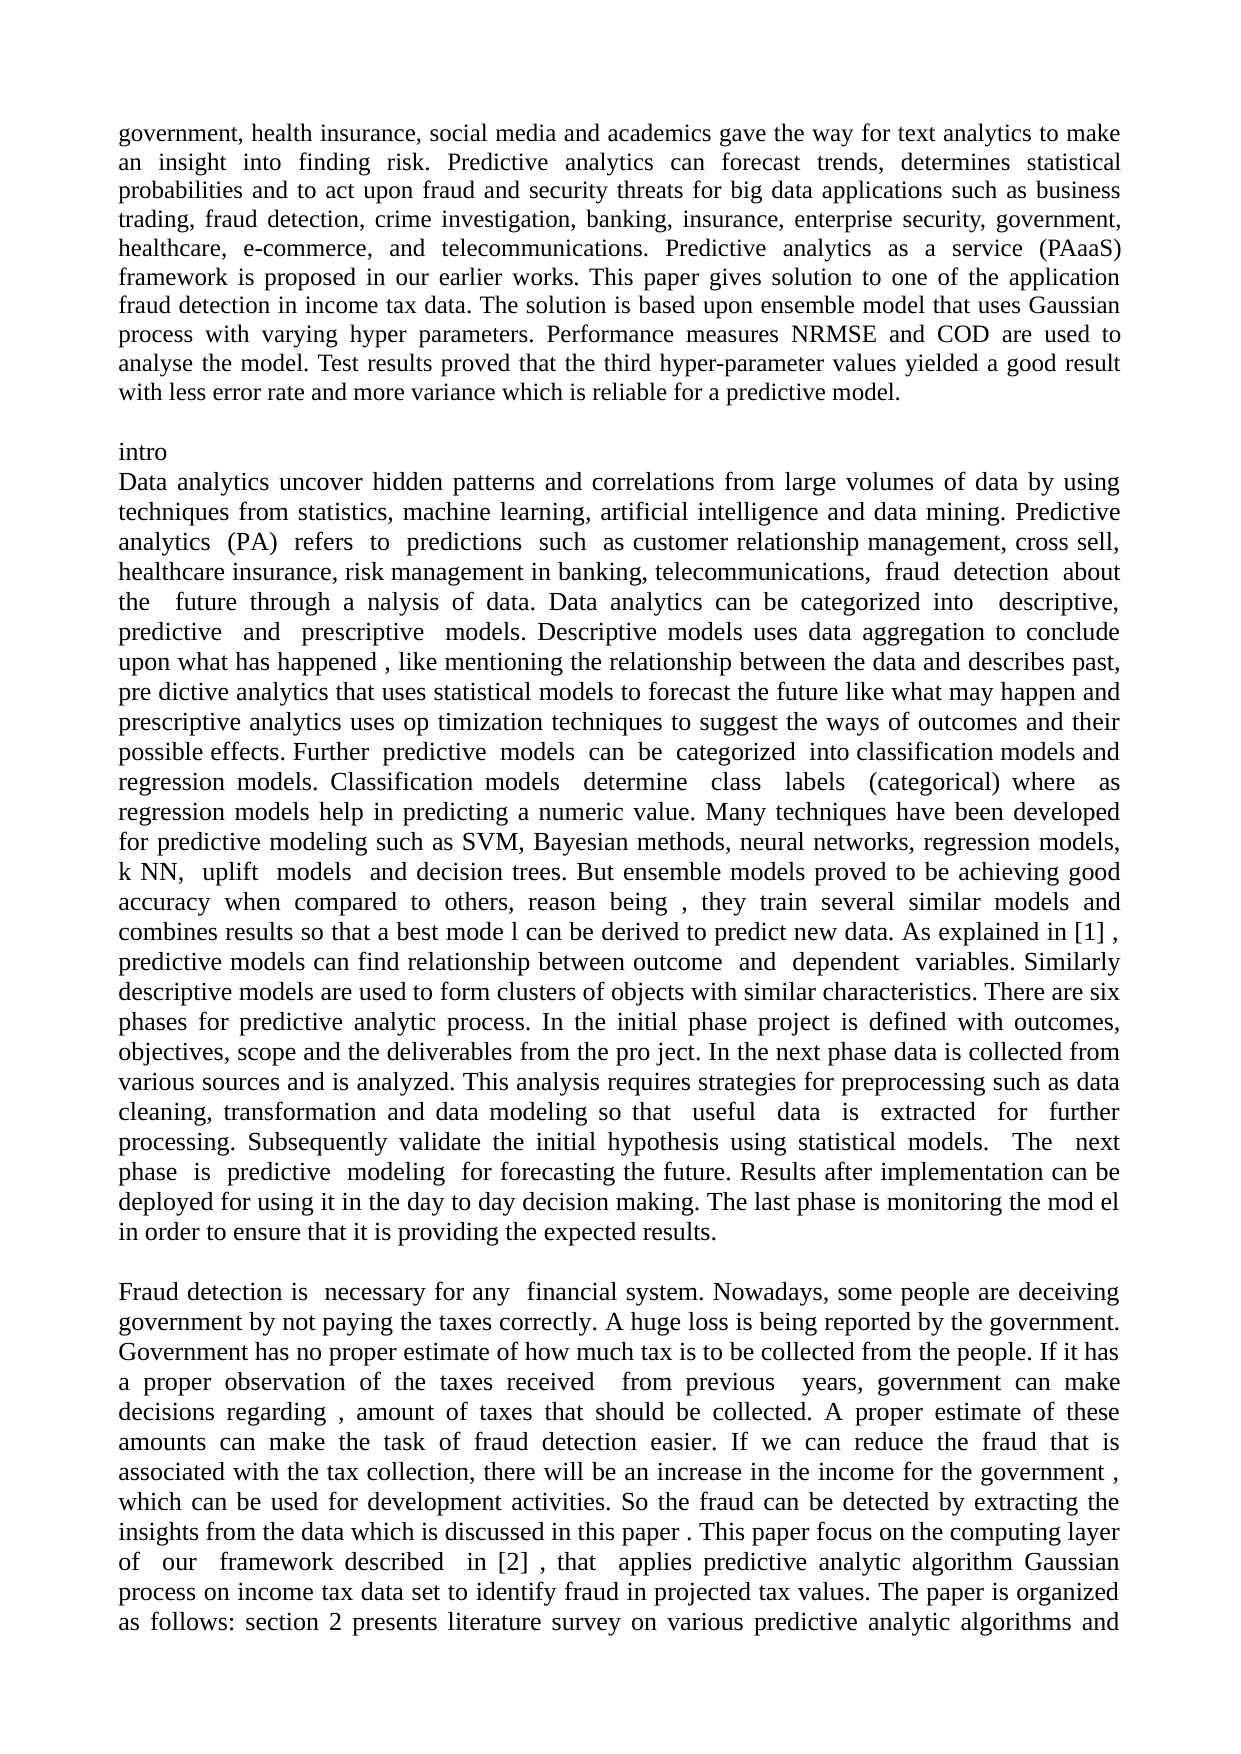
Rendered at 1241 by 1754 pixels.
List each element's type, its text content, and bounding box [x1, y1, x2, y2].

text Data analytics uncover hidden patterns and correlations from large volumes of data by using techniques from statistics, machine learning, artificial intelligence and data mining. Predictive analytics (PA) refers to predictions such as customer relationship management, cross sell, healthcare insurance, risk management in banking, telecommunications, fraud detection about the future through a nalysis of data. Data analytics can be categorized into descriptive, predictive and prescriptive models. Descriptive models uses data aggregation to conclude upon what has happened , like mentioning the relationship between the data and describes past, pre dictive analytics that uses statistical models to forecast the future like what may happen and prescriptive analytics uses op timization techniques to suggest the ways of outcomes and their possible effects. Further predictive models can be categorized into classification models and regression models. Classification models determine class labels (categorical) where as regression models help in predicting a numeric value. Many techniques have been developed for predictive modeling such as SVM, Bayesian methods, neural networks, regression models, k NN, uplift models and decision trees. But ensemble models proved to be achieving good accuracy when compared to others, reason being , they train several similar models and combines results so that a best mode l can be derived to predict new data. As explained in [1] , predictive models can find relationship between outcome and dependent variables. Similarly descriptive models are used to form clusters of objects with similar characteristics. There are six phases for predictive analytic process. In the initial phase project is defined with outcomes, objectives, scope and the deliverables from the pro ject. In the next phase data is collected from various sources and is analyzed. This analysis requires strategies for preprocessing such as data cleaning, transformation and data modeling so that useful data is extracted for further processing. Subsequently validate the initial hypothesis using statistical models. The next phase is predictive modeling for forecasting the future. Results after implementation can be deployed for using it in the day to day decision making. The last phase is monitoring the mod el in order to ensure that it is providing the expected results. [118, 466, 1122, 1246]
text government, health insurance, social media and academics gave the way for text analytics to make an insight into finding risk. Predictive analytics can forecast trends, determines statistical probabilities and to act upon fraud and security threats for big data applications such as business trading, fraud detection, crime investigation, banking, insurance, enterprise security, government, healthcare, e-commerce, and telecommunications. Predictive analytics as a service (PAaaS) framework is proposed in our earlier works. This paper gives solution to one of the application fraud detection in income tax data. The solution is based upon ensemble model that uses Gaussian process with varying hyper parameters. Performance measures NRMSE and COD are used to analyse the model. Test results proved that the third hyper-parameter values yielded a good result with less error rate and more variance which is reliable for a predictive model. [118, 118, 1122, 406]
text intro [118, 436, 1122, 466]
text Fraud detection is necessary for any financial system. Nowadays, some people are deceiving government by not paying the taxes correctly. A huge loss is being reported by the government. Government has no proper estimate of how much tax is to be collected from the people. If it has a proper observation of the taxes received from previous years, government can make decisions regarding , amount of taxes that should be collected. A proper estimate of these amounts can make the task of fraud detection easier. If we can reduce the fraud that is associated with the tax collection, there will be an increase in the income for the government , which can be used for development activities. So the fraud can be detected by extracting the insights from the data which is discussed in this paper . This paper focus on the computing layer of our framework described in [2] , that applies predictive analytic algorithm Gaussian process on income tax data set to identify fraud in projected tax values. The paper is organized as follows: section 2 presents literature survey on various predictive analytic algorithms and [118, 1276, 1122, 1636]
